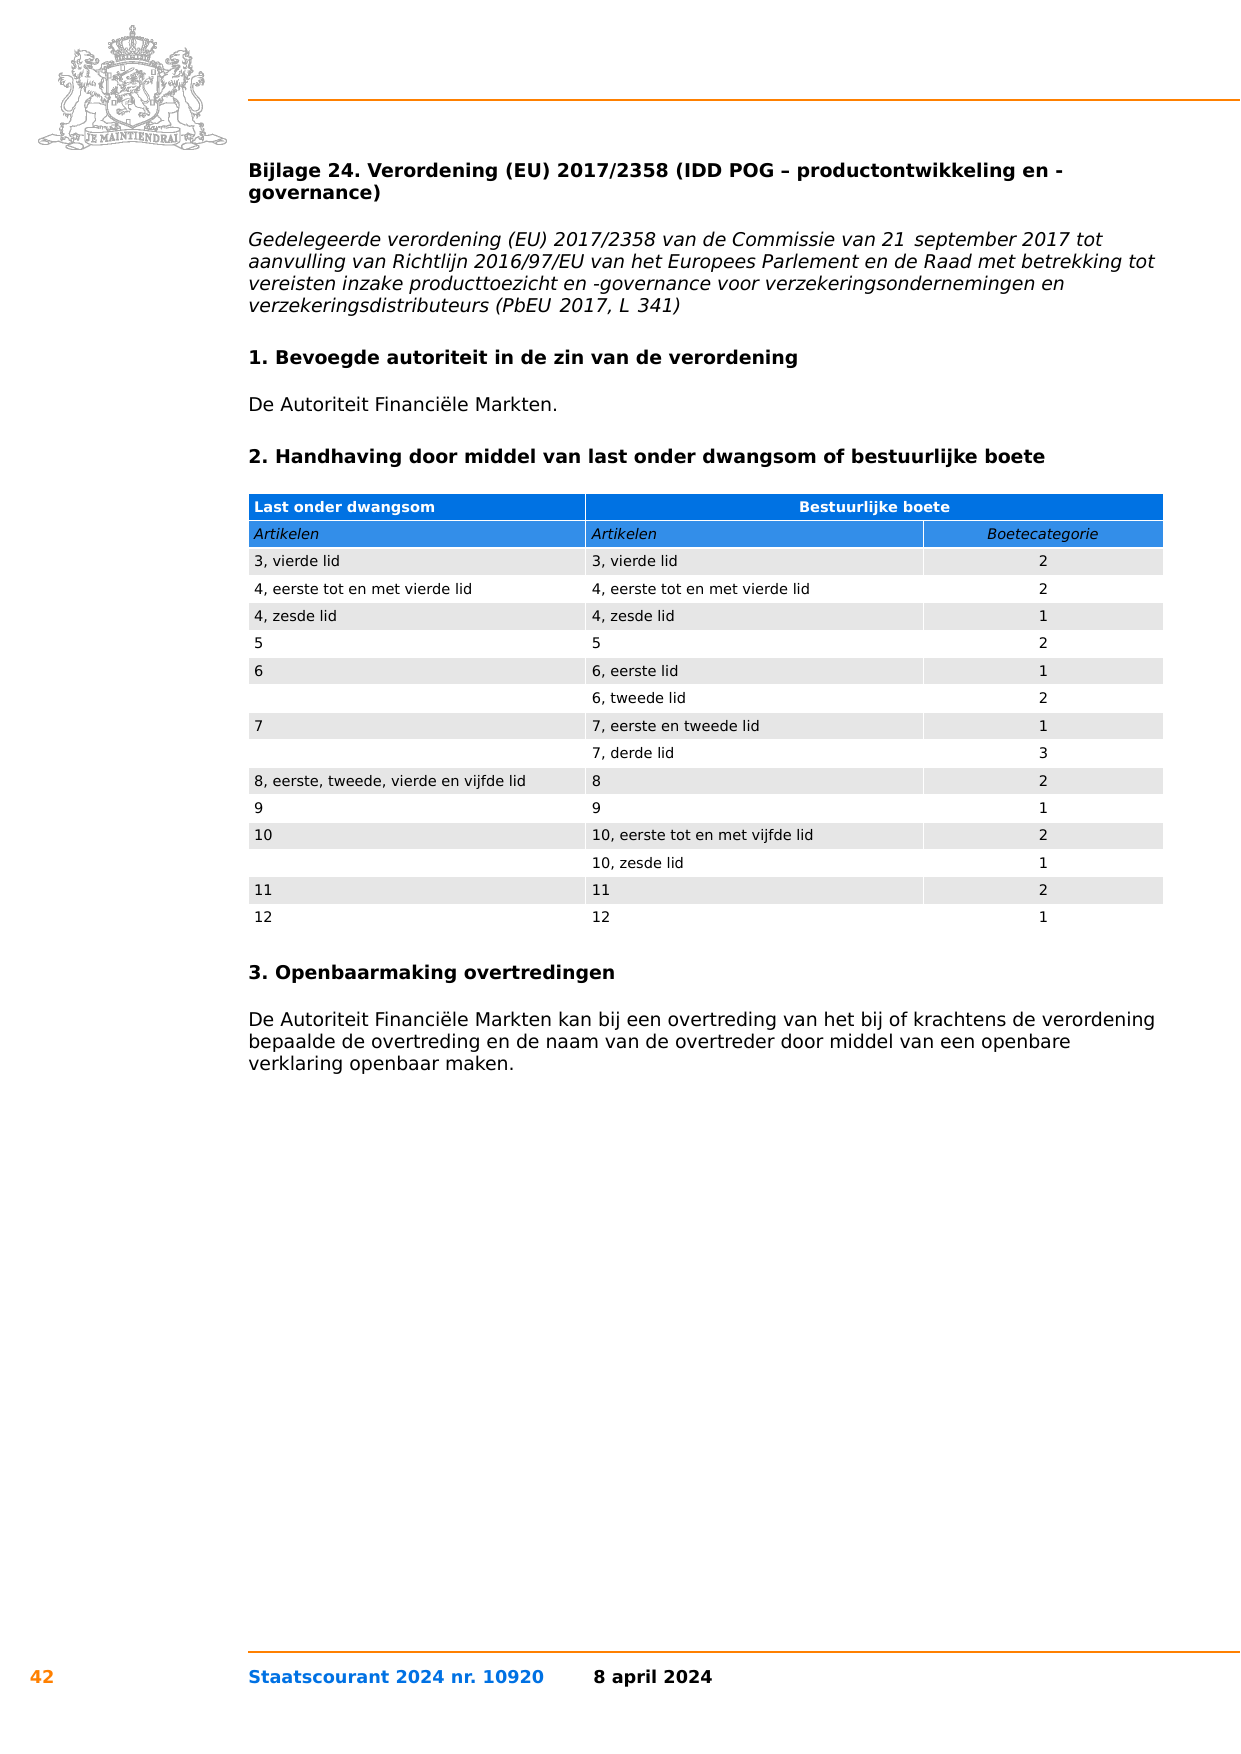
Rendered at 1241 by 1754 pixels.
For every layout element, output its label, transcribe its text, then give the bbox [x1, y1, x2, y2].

table_cell 7, eerste en tweede lid [586, 713, 923, 739]
subtitle Bijlage 24. Verordening (EU) 2017/2358 (IDD POG – productontwikkeling en -governance) [248, 160, 1163, 204]
table_cell 7 [249, 713, 585, 739]
table_cell 9 [249, 795, 585, 821]
table_cell 5 [249, 631, 585, 657]
table_cell 4, zesde lid [249, 603, 585, 630]
table_header Last onder dwangsom [249, 494, 585, 520]
table_cell 12 [249, 905, 585, 931]
table_cell 10, eerste tot en met vijfde lid [586, 823, 923, 849]
table_header Bestuurlijke boete [586, 494, 1163, 520]
subtitle 3. Openbaarmaking overtredingen [248, 962, 1163, 984]
table_cell 6 [249, 658, 585, 684]
table_cell 10, zesde lid [586, 850, 923, 876]
table_cell 6, tweede lid [586, 686, 923, 712]
table_cell 2 [924, 549, 1163, 575]
table_cell 6, eerste lid [586, 658, 923, 684]
table_cell 2 [924, 631, 1163, 657]
table_cell 4, eerste tot en met vierde lid [586, 576, 923, 602]
text De Autoriteit Financiële Markten kan bij een overtreding van het bij of krachtens de verordening bepaalde de overtreding en de naam van de overtreder door middel van een openbare verklaring openbaar maken. [248, 1009, 1163, 1075]
text De Autoriteit Financiële Markten. [248, 394, 1163, 416]
table_cell Artikelen [586, 521, 923, 547]
table_cell 2 [924, 686, 1163, 712]
table_cell 1 [924, 905, 1163, 931]
table_cell 7, derde lid [586, 740, 923, 767]
table_cell 5 [586, 631, 923, 657]
table_cell 2 [924, 576, 1163, 602]
table_cell 3, vierde lid [249, 549, 585, 575]
table_cell Artikelen [249, 521, 585, 547]
table_cell 3, vierde lid [586, 549, 923, 575]
table_cell 8, eerste, tweede, vierde en vijfde lid [249, 768, 585, 794]
table_cell Boetecategorie [924, 521, 1163, 547]
table_cell 12 [586, 905, 923, 931]
table_cell 1 [924, 795, 1163, 821]
table_cell [249, 686, 585, 712]
subtitle 1. Bevoegde autoriteit in de zin van de verordening [248, 347, 1163, 369]
table_cell 1 [924, 658, 1163, 684]
table_cell 3 [924, 740, 1163, 767]
table_cell 1 [924, 603, 1163, 630]
table_cell [249, 740, 585, 767]
table_cell 11 [586, 877, 923, 904]
table_cell 4, eerste tot en met vierde lid [249, 576, 585, 602]
table_cell 2 [924, 823, 1163, 849]
table_cell 2 [924, 768, 1163, 794]
table_cell 11 [249, 877, 585, 904]
text Gedelegeerde verordening (EU) 2017/2358 van de Commissie van 21 september 2017 tot aanvulling van Richtlijn 2016/97/EU van het Europees Parlement en de Raad met betrekking tot vereisten inzake producttoezicht en -governance voor verzekeringsondernemingen en verzekeringsdistributeurs (PbEU 2017, L 341) [248, 229, 1163, 317]
table_cell 10 [249, 823, 585, 849]
table_cell 1 [924, 713, 1163, 739]
table_cell 8 [586, 768, 923, 794]
subtitle 2. Handhaving door middel van last onder dwangsom of bestuurlijke boete [248, 446, 1163, 468]
table_cell 4, zesde lid [586, 603, 923, 630]
table_cell 1 [924, 850, 1163, 876]
table_cell 9 [586, 795, 923, 821]
table_cell 2 [924, 877, 1163, 904]
table_cell [249, 850, 585, 876]
picture [38, 25, 227, 150]
